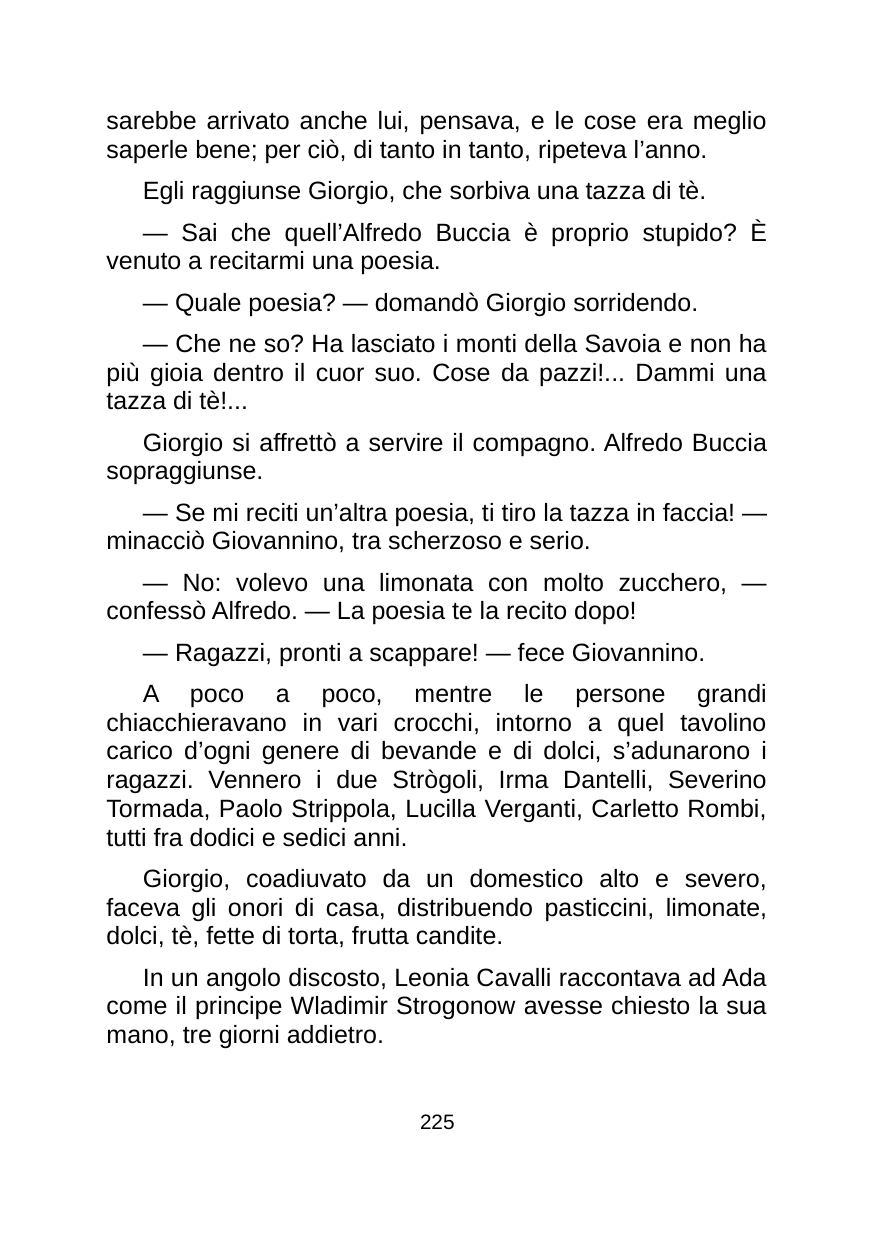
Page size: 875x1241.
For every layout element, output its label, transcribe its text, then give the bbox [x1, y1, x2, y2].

text Giorgio si affrettò a servire il compagno. Alfredo Buccia sopraggiunse. [106, 427, 768, 485]
text — Se mi reciti un’altra poesia, ti tiro la tazza in faccia! — minacciò Giovannino, tra scherzoso e serio. [106, 497, 768, 555]
text In un angolo discosto, Leonia Cavalli raccontava ad Ada come il principe Wladimir Strogonow avesse chiesto la sua mano, tre giorni addietro. [106, 962, 768, 1049]
text Giorgio, coadiuvato da un domestico alto e severo, faceva gli onori di casa, distribuendo pasticcini, limonate, dolci, tè, fette di torta, frutta candite. [106, 864, 768, 950]
text Egli raggiunse Giorgio, che sorbiva una tazza di tè. [106, 176, 768, 205]
text — Sai che quell’Alfredo Buccia è proprio stupido? È venuto a recitarmi una poesia. [106, 217, 768, 275]
text — Quale poesia? — domandò Giorgio sorridendo. [106, 287, 768, 316]
text — Che ne so? Ha lasciato i monti della Savoia e non ha più gioia dentro il cuor suo. Cose da pazzi!... Dammi una tazza di tè!... [106, 329, 768, 415]
text — No: volevo una limonata con molto zucchero, — confessò Alfredo. — La poesia te la recito dopo! [106, 567, 768, 625]
text sarebbe arrivato anche lui, pensava, e le cose era meglio saperle bene; per ciò, di tanto in tanto, ripeteva l’anno. [106, 106, 768, 164]
text — Ragazzi, pronti a scappare! — fece Giovannino. [106, 637, 768, 666]
text A poco a poco, mentre le persone grandi chiacchieravano in vari crocchi, intorno a quel tavolino carico d’ogni genere di bevande e di dolci, s’adunarono i ragazzi. Vennero i due Strògoli, Irma Dantelli, Severino Tormada, Paolo Strippola, Lucilla Verganti, Carletto Rombi, tutti fra dodici e sedici anni. [106, 679, 768, 851]
